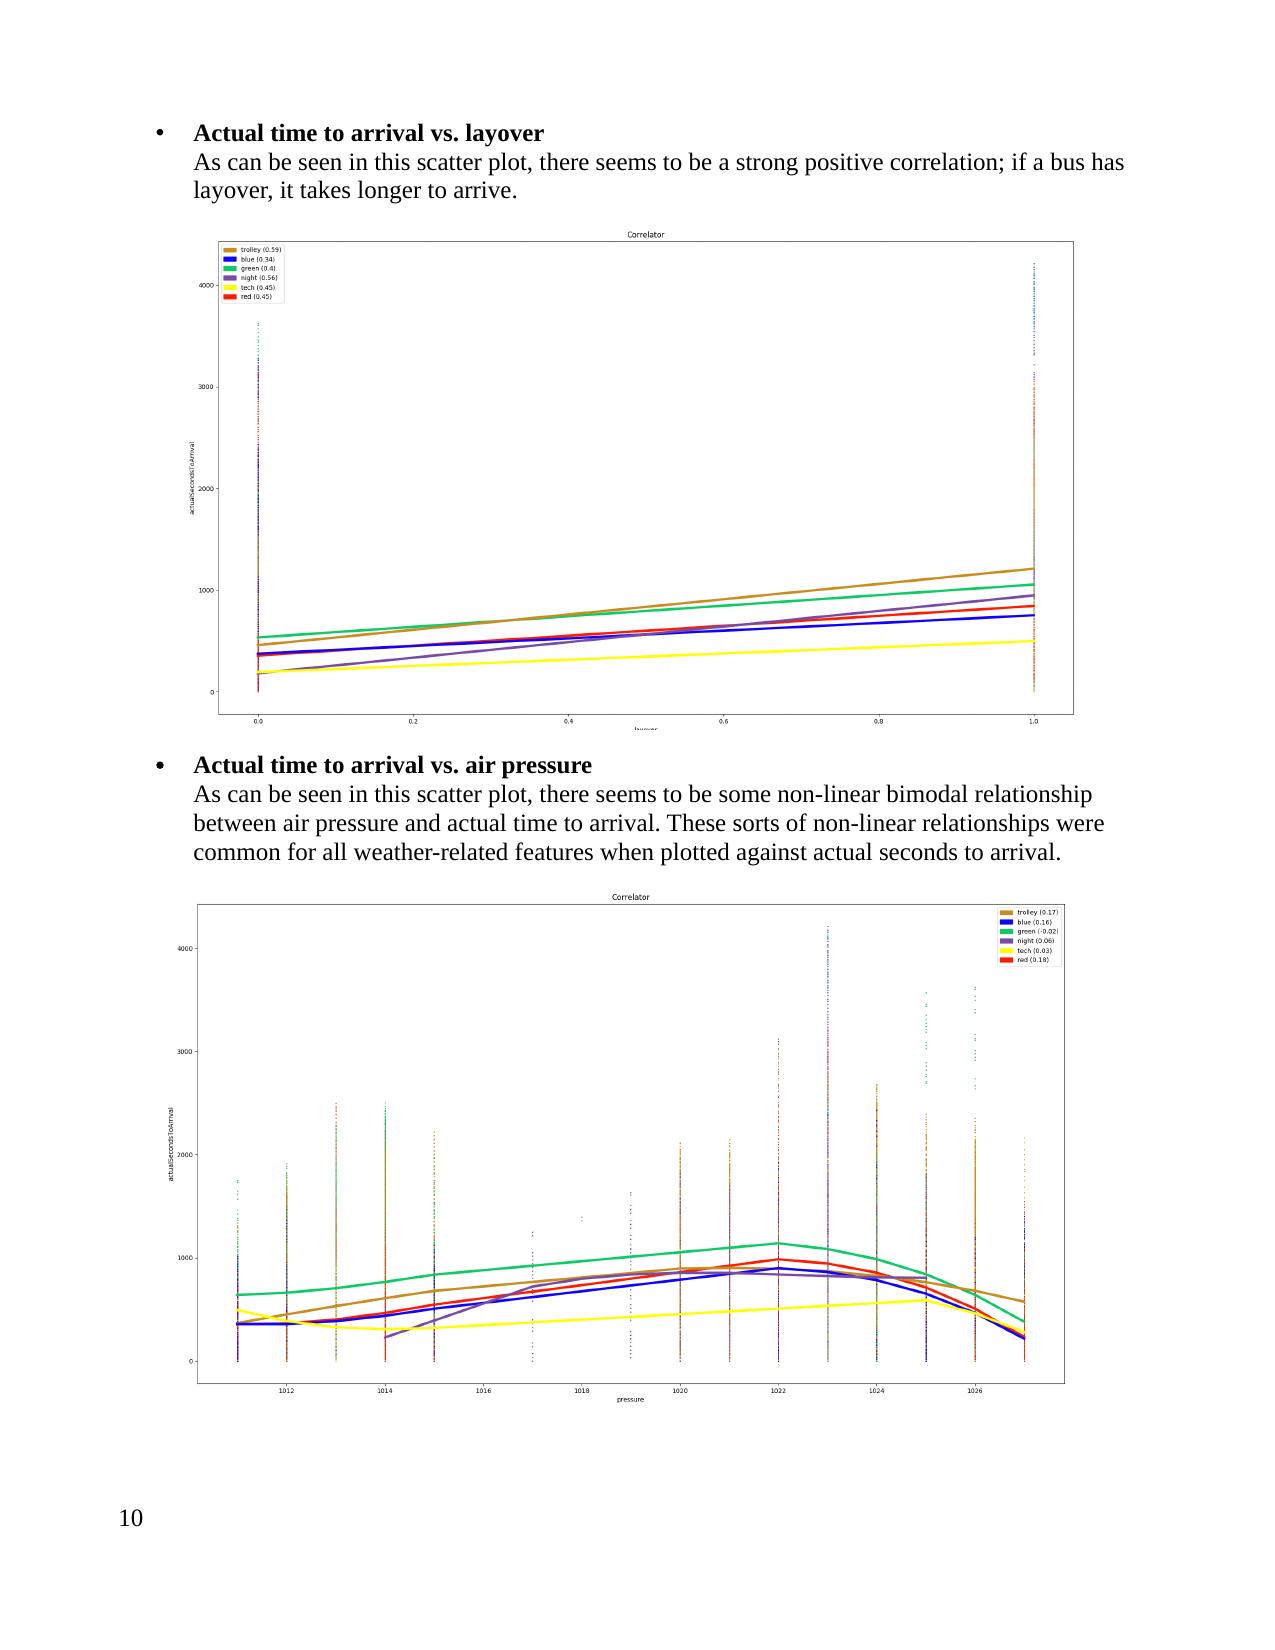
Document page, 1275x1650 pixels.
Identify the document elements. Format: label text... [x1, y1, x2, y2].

list As can be seen in this scatter plot, there seems to be some non-linear bimodal relationship between air pressure and actual time to arrival. These sorts of non-linear relationships were common for all weather-related features when plotted against actual seconds to arrival. [156, 779, 1157, 866]
list Actual time to arrival vs. layover [156, 118, 1157, 147]
list As can be seen in this scatter plot, there seems to be a strong positive correlation; if a bus has layover, it takes longer to arrive. [156, 147, 1157, 204]
picture [181, 223, 1085, 730]
picture [154, 883, 1077, 1406]
list Actual time to arrival vs. air pressure [156, 751, 1157, 779]
